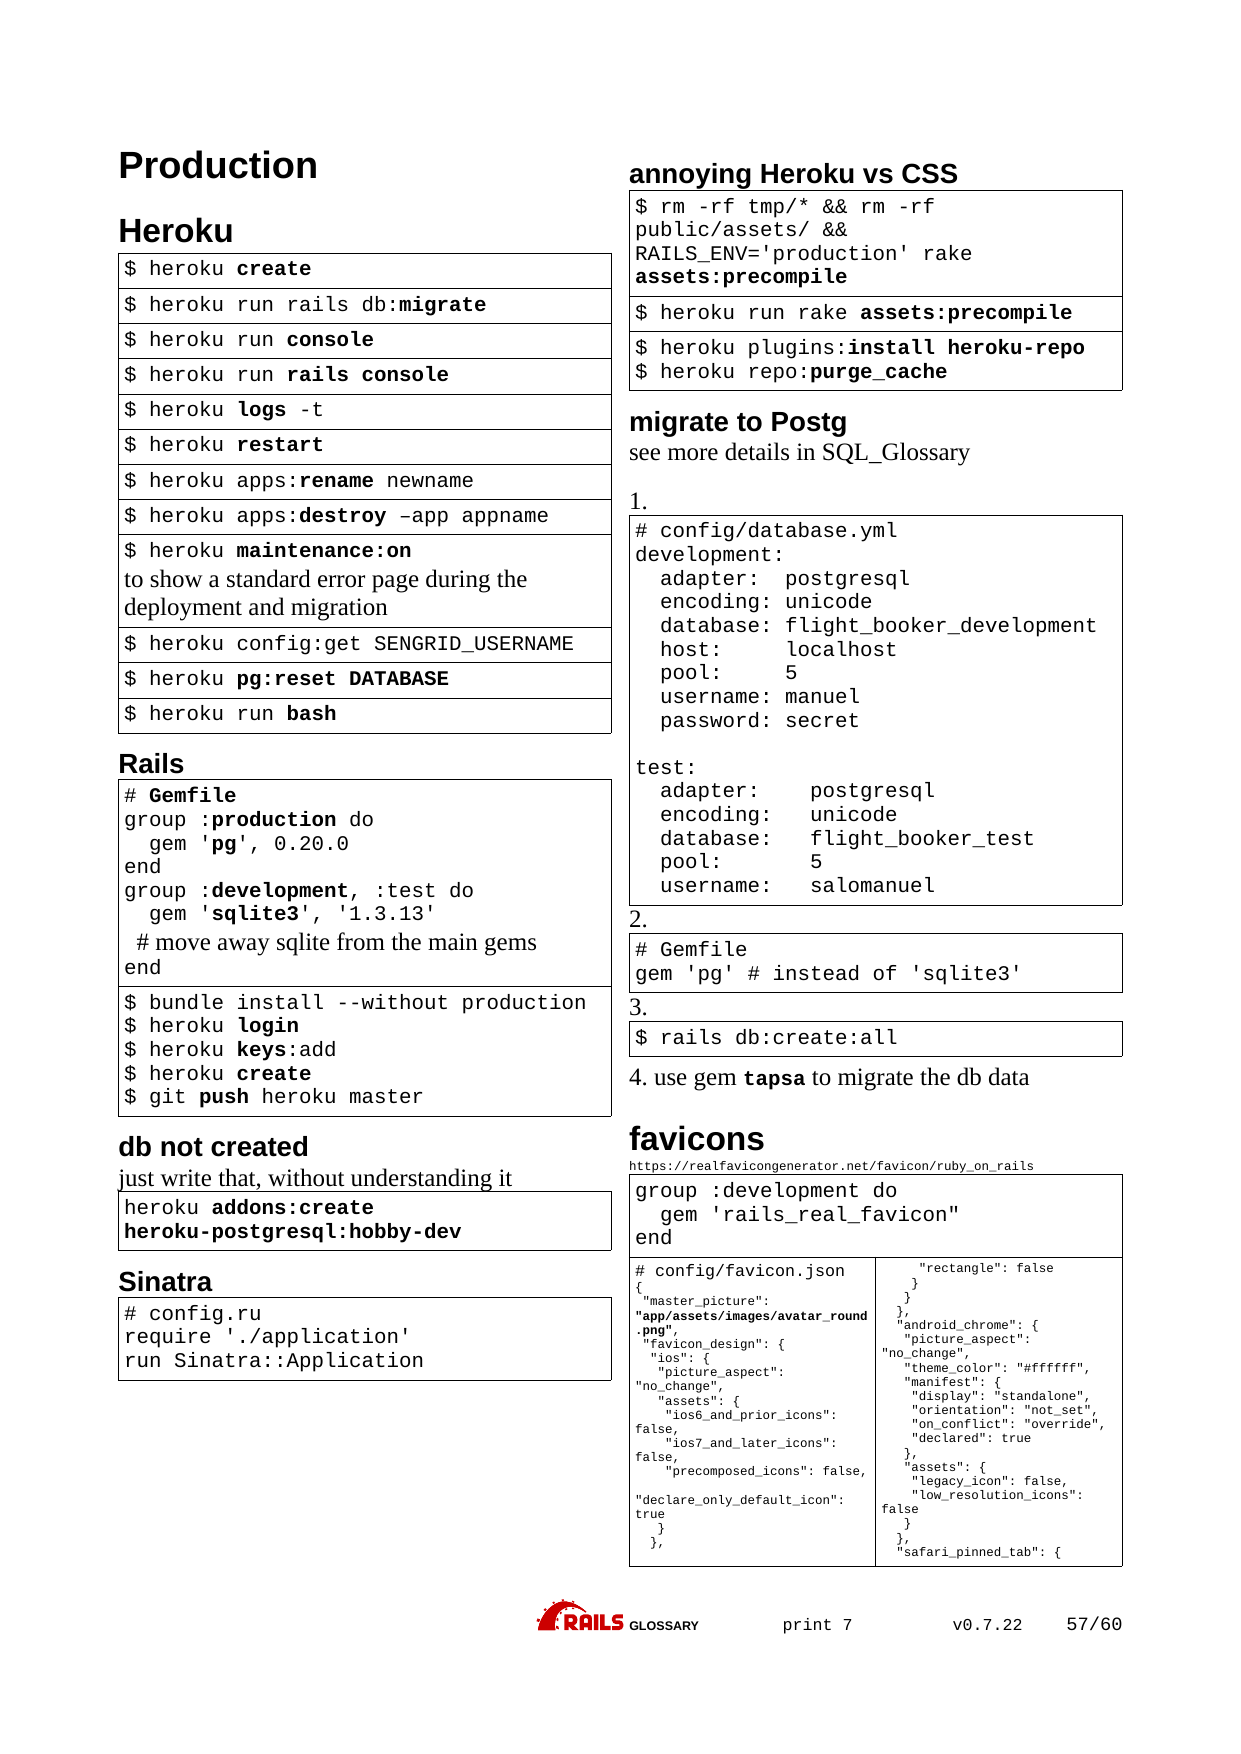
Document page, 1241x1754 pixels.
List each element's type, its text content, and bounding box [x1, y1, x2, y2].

table_header # Gemfile group :production do gem 'pg', 0.20.0 end group :development, :test do gem 'sqlite3', '1.3.13' # move away sqlite from the main gems end [119, 780, 611, 986]
table_cell $ heroku apps:rename newname [119, 465, 611, 499]
subtitle Production [118, 143, 611, 187]
subtitle migrate to Postg [629, 405, 1122, 437]
table_cell $ heroku plugins:install heroku-repo $ heroku repo:purge_cache [630, 332, 1122, 390]
table_cell $ heroku run bash [119, 699, 611, 733]
table_cell $ heroku logs -t [119, 395, 611, 429]
table_cell $ heroku run rake assets:precompile [630, 297, 1122, 331]
text https://realfavicongenerator.net/favicon/ruby_on_rails [629, 1160, 1122, 1174]
text 1. [629, 486, 1122, 514]
text 2. [629, 906, 1122, 933]
text just write that, without understanding it [118, 1163, 611, 1191]
table_cell $ heroku run rails db:migrate [119, 289, 611, 323]
table_header $ heroku create [119, 254, 611, 288]
table_header # config/database.yml development: adapter: postgresql encoding: unicode database: flight_booker_development host: localhost pool: 5 username: manuel password: secret test: adapter: postgresql encoding: unicode database: flight_booker_test pool: 5 username: salomanuel [630, 516, 1122, 904]
subtitle Sinatra [118, 1265, 611, 1297]
table_cell $ heroku restart [119, 430, 611, 464]
text 3. [629, 993, 1122, 1021]
table_cell $ heroku run console [119, 324, 611, 358]
table_cell "rectangle": false } } }, "android_chrome": { "picture_aspect": "no_change", "theme_color": "#ffffff", "manifest": { "display": "standalone", "orientation": "not_set", "on_conflict": "override", "declared": true }, "assets": { "legacy_icon": false, "low_resolution_icons": false } }, "safari_pinned_tab": { [876, 1258, 1122, 1566]
table_header heroku addons:create heroku-postgresql:hobby-dev [119, 1192, 611, 1250]
table_header $ rm -rf tmp/* && rm -rf public/assets/ && RAILS_ENV='production' rake assets:precompile [630, 191, 1122, 296]
table_header $ rails db:create:all [630, 1022, 1122, 1056]
table_cell $ bundle install --without production $ heroku login $ heroku keys:add $ heroku create $ git push heroku master [119, 987, 611, 1116]
subtitle annoying Heroku vs CSS [629, 158, 1122, 190]
text see more details in SQL_Glossary [629, 437, 1122, 466]
table_cell $ heroku maintenance:on to show a standard error page during the deployment and migration [119, 535, 611, 627]
subtitle Heroku [118, 211, 611, 250]
table_header group :development do gem 'rails_real_favicon" end [630, 1175, 1122, 1257]
table_header # config.ru require './application' run Sinatra::Application [119, 1298, 611, 1379]
table_header # Gemfile gem 'pg' # instead of 'sqlite3' [630, 934, 1122, 992]
subtitle db not created [118, 1131, 611, 1163]
subtitle favicons [629, 1118, 1122, 1157]
table_cell $ heroku run rails console [119, 359, 611, 393]
table_cell $ heroku apps:destroy –app appname [119, 500, 611, 534]
text 4. use gem tapsa to migrate the db data [629, 1062, 1122, 1092]
table_cell $ heroku pg:reset DATABASE [119, 663, 611, 697]
subtitle Rails [118, 747, 611, 779]
table_cell # config/favicon.json { "master_picture": "app/assets/images/avatar_round.png", "favicon_design": { "ios": { "picture_aspect": "no_change", "assets": { "ios6_and_prior_icons": false, "ios7_and_later_icons": false, "precomposed_icons": false, "declare_only_default_icon": true } }, [630, 1258, 875, 1566]
table_cell $ heroku config:get SENGRID_USERNAME [119, 628, 611, 662]
